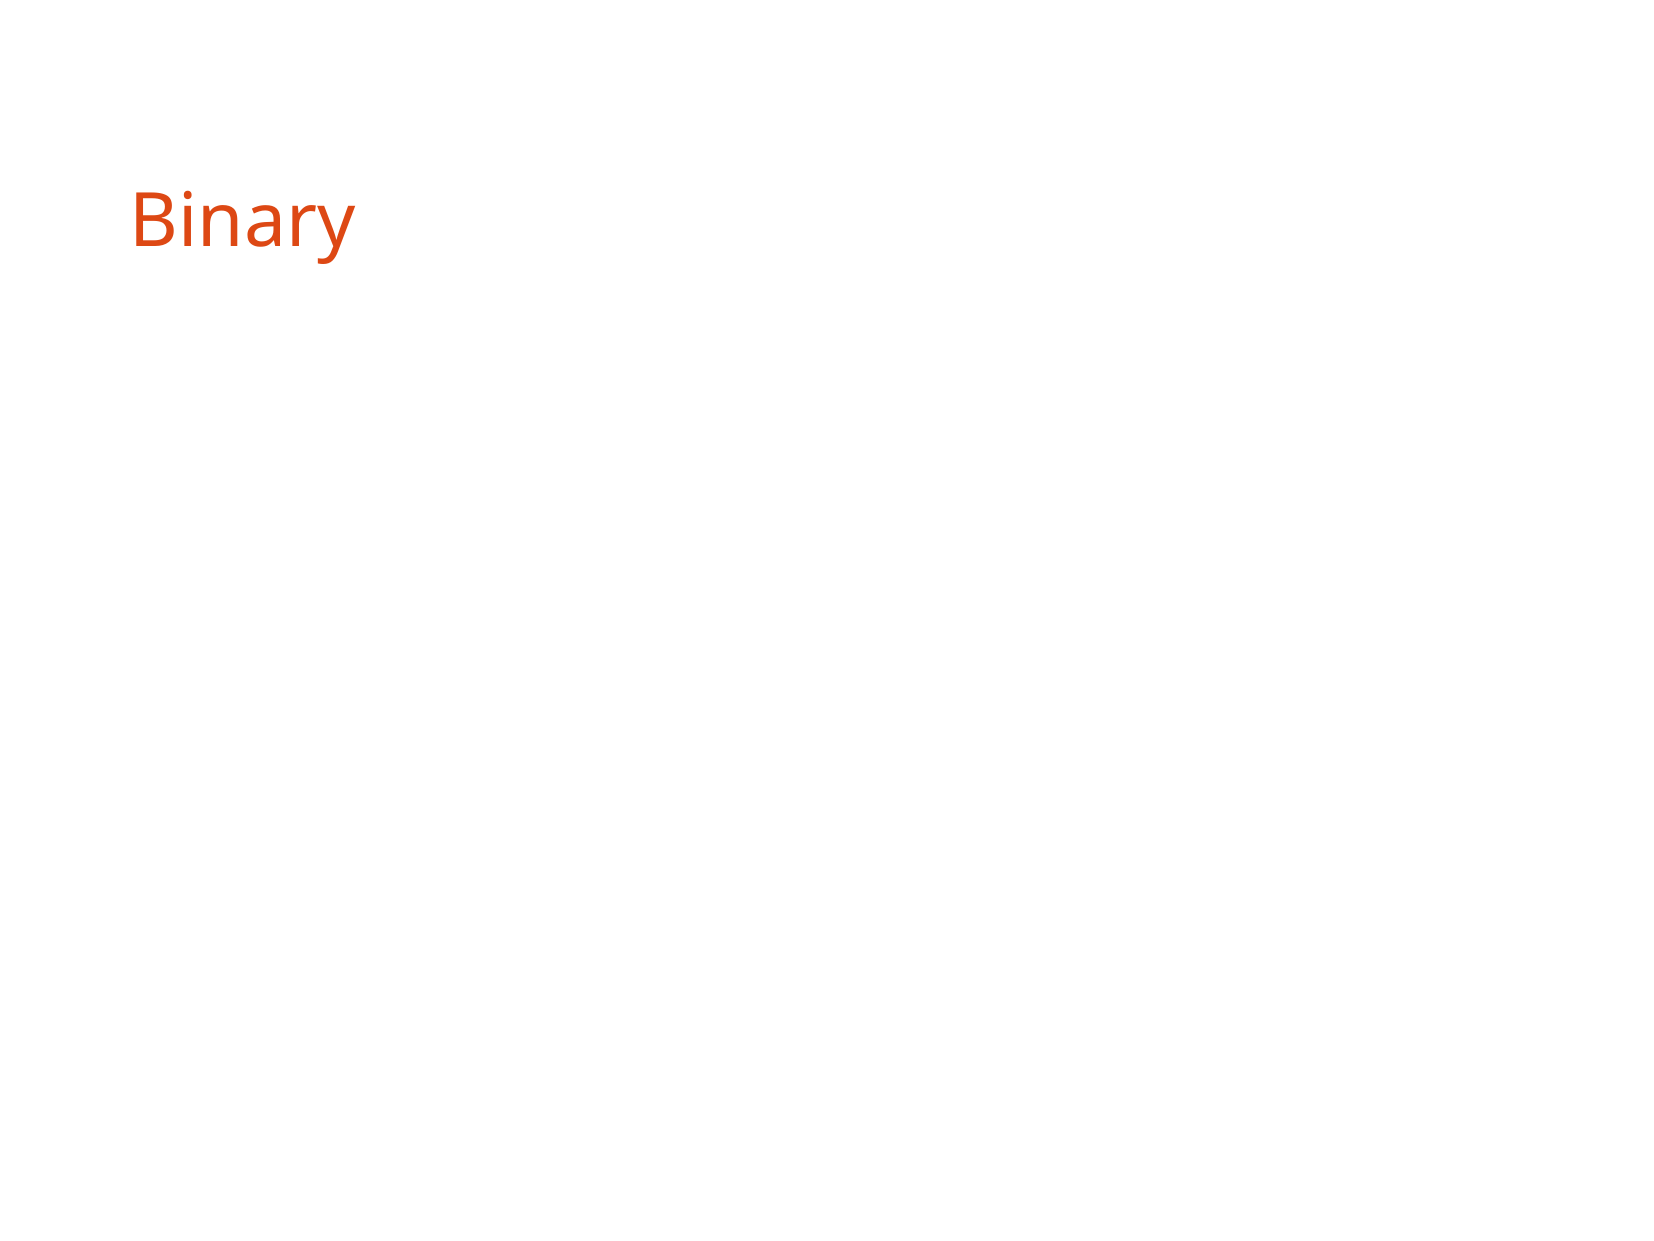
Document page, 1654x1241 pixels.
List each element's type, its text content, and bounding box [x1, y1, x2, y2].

title Binary [129, 153, 1518, 281]
